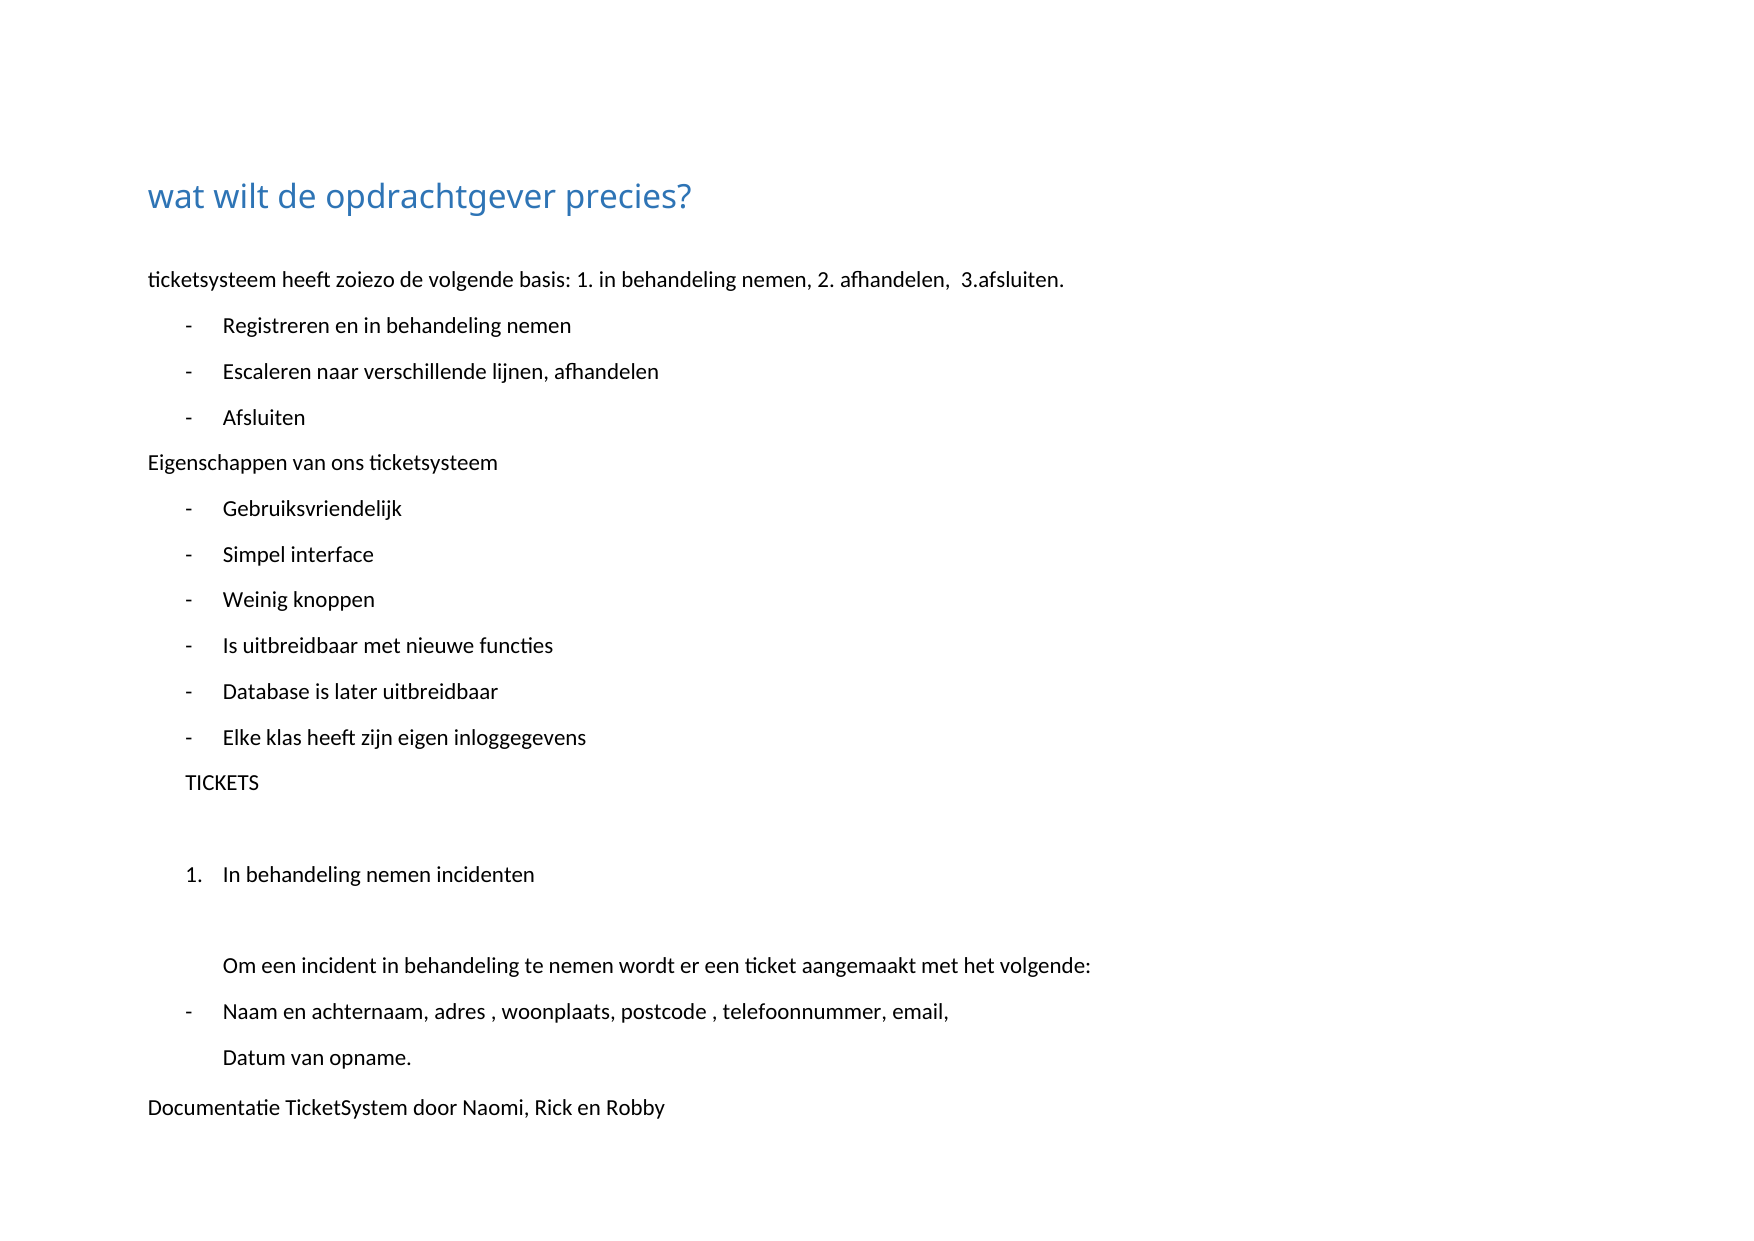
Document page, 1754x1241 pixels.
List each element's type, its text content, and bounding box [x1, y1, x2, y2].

list Registreren en in behandeling nemen [185, 311, 1606, 339]
text Eigenschappen van ons ticketsysteem [148, 448, 1606, 476]
list Database is later uitbreidbaar [185, 677, 1606, 705]
list Is uitbreidbaar met nieuwe functies [185, 631, 1606, 659]
text Om een incident in behandeling te nemen wordt er een ticket aangemaakt met het volgende: [223, 951, 1606, 979]
list In behandeling nemen incidenten [185, 860, 1606, 888]
list Gebruiksvriendelijk [185, 494, 1606, 522]
list Weinig knoppen [185, 586, 1606, 614]
text ticketsysteem heeft zoiezo de volgende basis: 1. in behandeling nemen, 2. afhandelen, 3.afsluiten. [148, 266, 1606, 293]
text Datum van opname. [223, 1043, 1606, 1071]
list Afsluiten [185, 403, 1606, 431]
subtitle wat wilt de opdrachtgever precies? [148, 173, 1606, 218]
list Naam en achternaam, adres , woonplaats, postcode , telefoonnummer, email, [185, 997, 1606, 1025]
text TICKETS [185, 768, 1606, 797]
list Elke klas heeft zijn eigen inloggegevens [185, 723, 1606, 751]
list Simpel interface [185, 540, 1606, 568]
list Escaleren naar verschillende lijnen, afhandelen [185, 357, 1606, 385]
